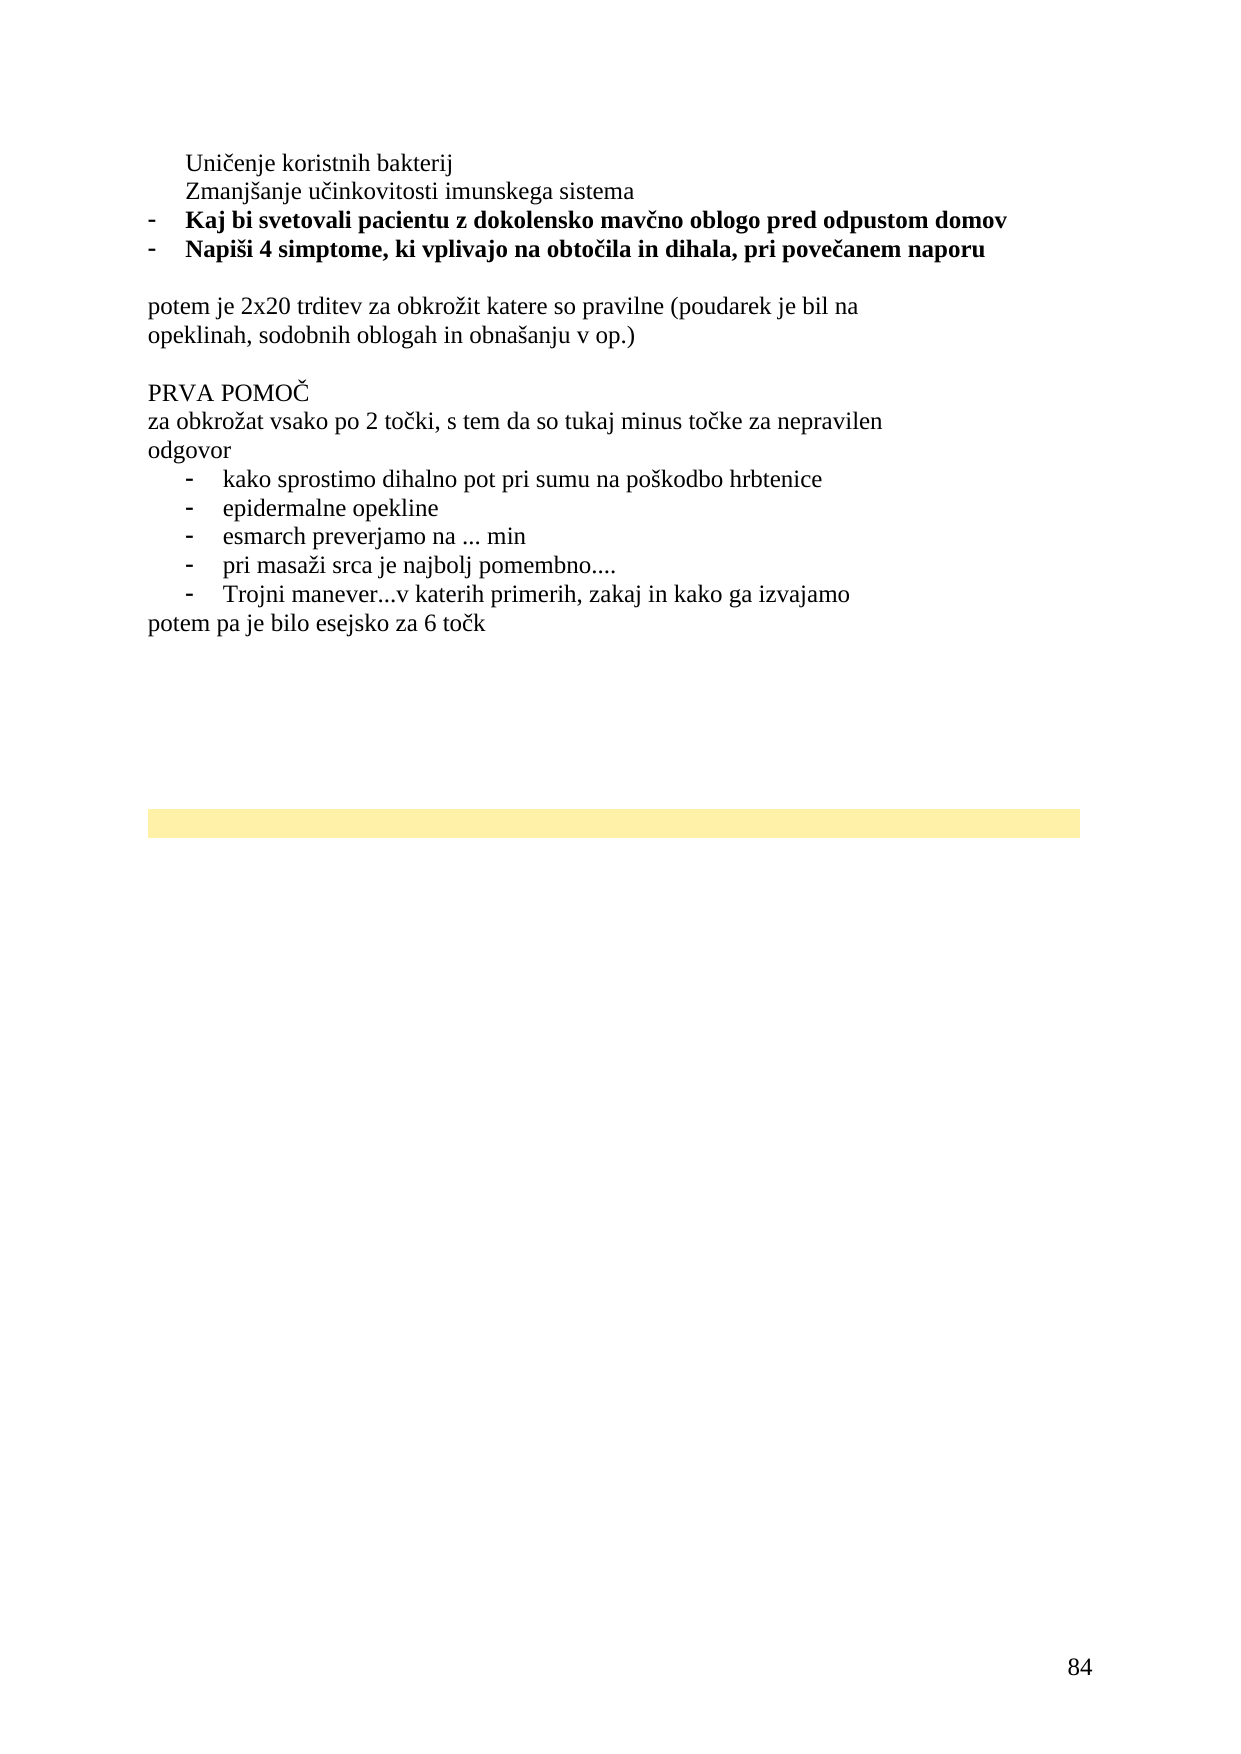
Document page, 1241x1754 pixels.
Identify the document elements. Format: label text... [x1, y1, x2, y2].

list esmarch preverjamo na ... min [185, 521, 1093, 550]
text odgovor [148, 435, 1093, 464]
list Trojni manever...v katerih primerih, zakaj in kako ga izvajamo [185, 579, 1093, 608]
text potem je 2x20 trditev za obkrožit katere so pravilne (poudarek je bil na [148, 291, 1093, 320]
text Uničenje koristnih bakterij [185, 148, 1093, 176]
text Zmanjšanje učinkovitosti imunskega sistema [185, 176, 1093, 205]
text potem pa je bilo esejsko za 6 točk [148, 608, 1093, 636]
list Napiši 4 simptome, ki vplivajo na obtočila in dihala, pri povečanem naporu [148, 234, 1093, 263]
list pri masaži srca je najbolj pomembno.... [185, 550, 1093, 579]
list epidermalne opekline [185, 493, 1093, 521]
list kako sprostimo dihalno pot pri sumu na poškodbo hrbtenice [185, 464, 1093, 493]
text opeklinah, sodobnih oblogah in obnašanju v op.) [148, 320, 1093, 378]
text za obkrožat vsako po 2 točki, s tem da so tukaj minus točke za nepravilen [148, 406, 1093, 435]
list Kaj bi svetovali pacientu z dokolensko mavčno oblogo pred odpustom domov [148, 205, 1093, 234]
text PRVA POMOČ [148, 378, 1093, 406]
